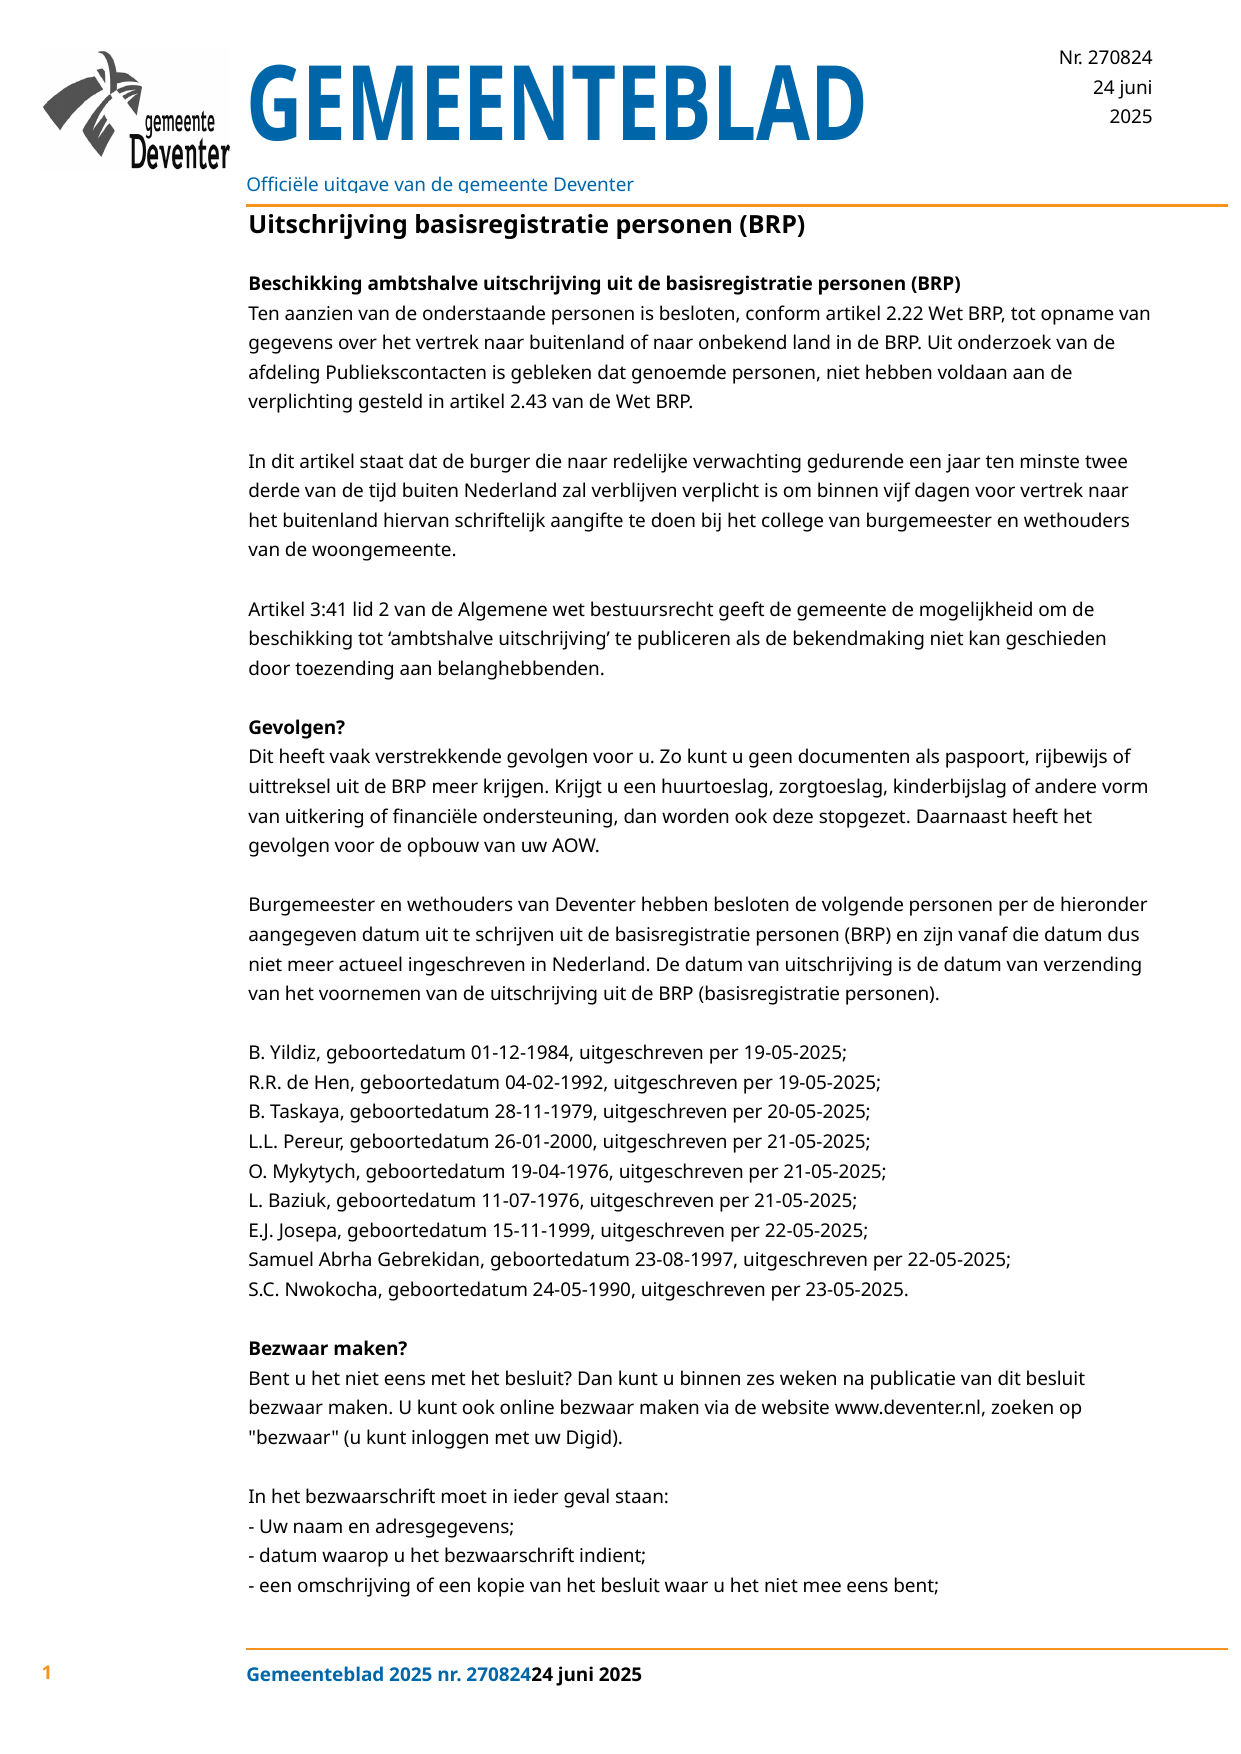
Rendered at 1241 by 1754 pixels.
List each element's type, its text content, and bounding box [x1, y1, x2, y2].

text Ten aanzien van de onderstaande personen is besloten, conform artikel 2.22 Wet BRP, tot opname van gegevens over het vertrek naar buitenland of naar onbekend land in de BRP. Uit onderzoek van de afdeling Publiekscontacten is gebleken dat genoemde personen, niet hebben voldaan aan de verplichting gesteld in artikel 2.43 van de Wet BRP. [248, 300, 1152, 414]
text In het bezwaarschrift moet in ieder geval staan: [248, 1483, 1152, 1509]
text B. Yildiz, geboortedatum 01-12-1984, uitgeschreven per 19-05-2025; [248, 1039, 1152, 1065]
text L.L. Pereur, geboortedatum 26-01-2000, uitgeschreven per 21-05-2025; [248, 1128, 1152, 1154]
text Gevolgen? [248, 714, 1152, 740]
text Burgemeester en wethouders van Deventer hebben besloten de volgende personen per de hieronder aangegeven datum uit te schrijven uit de basisregistratie personen (BRP) en zijn vanaf die datum dus niet meer actueel ingeschreven in Nederland. De datum van uitschrijving is de datum van verzending van het voornemen van de uitschrijving uit de BRP (basisregistratie personen). [248, 892, 1152, 1006]
text L. Baziuk, geboortedatum 11-07-1976, uitgeschreven per 21-05-2025; [248, 1187, 1152, 1213]
text Samuel Abrha Gebrekidan, geboortedatum 23-08-1997, uitgeschreven per 22-05-2025; [248, 1247, 1152, 1272]
text Bent u het niet eens met het besluit? Dan kunt u binnen zes weken na publicatie van dit besluit bezwaar maken. U kunt ook online bezwaar maken via de website www.deventer.nl, zoeken op "bezwaar" (u kunt inloggen met uw Digid). [248, 1365, 1152, 1450]
text In dit artikel staat dat de burger die naar redelijke verwachting gedurende een jaar ten minste twee derde van de tijd buiten Nederland zal verblijven verplicht is om binnen vijf dagen voor vertrek naar het buitenland hiervan schriftelijk aangifte te doen bij het college van burgemeester en wethouders van de woongemeente. [248, 448, 1152, 562]
text - datum waarop u het bezwaarschrift indient; [248, 1542, 1152, 1568]
text S.C. Nwokocha, geboortedatum 24-05-1990, uitgeschreven per 23-05-2025. [248, 1276, 1152, 1302]
text Beschikking ambtshalve uitschrijving uit de basisregistratie personen (BRP) [248, 270, 1152, 296]
text Artikel 3:41 lid 2 van de Algemene wet bestuursrecht geeft de gemeente de mogelijkheid om de beschikking tot ‘ambtshalve uitschrijving’ te publiceren als de bekendmaking niet kan geschieden door toezending aan belanghebbenden. [248, 596, 1152, 681]
text O. Mykytych, geboortedatum 19-04-1976, uitgeschreven per 21-05-2025; [248, 1158, 1152, 1183]
text Uitschrijving basisregistratie personen (BRP) [248, 207, 1152, 241]
text R.R. de Hen, geboortedatum 04-02-1992, uitgeschreven per 19-05-2025; [248, 1069, 1152, 1095]
text B. Taskaya, geboortedatum 28-11-1979, uitgeschreven per 20-05-2025; [248, 1099, 1152, 1124]
text Dit heeft vaak verstrekkende gevolgen voor u. Zo kunt u geen documenten als paspoort, rijbewijs of uittreksel uit de BRP meer krijgen. Krijgt u een huurtoeslag, zorgtoeslag, kinderbijslag of andere vorm van uitkering of financiële ondersteuning, dan worden ook deze stopgezet. Daarnaast heeft het gevolgen voor de opbouw van uw AOW. [248, 744, 1152, 858]
text - Uw naam en adresgegevens; [248, 1513, 1152, 1538]
text Bezwaar maken? [248, 1335, 1152, 1361]
picture [41, 47, 231, 172]
text - een omschrijving of een kopie van het besluit waar u het niet mee eens bent; [248, 1572, 1152, 1598]
text E.J. Josepa, geboortedatum 15-11-1999, uitgeschreven per 22-05-2025; [248, 1217, 1152, 1243]
